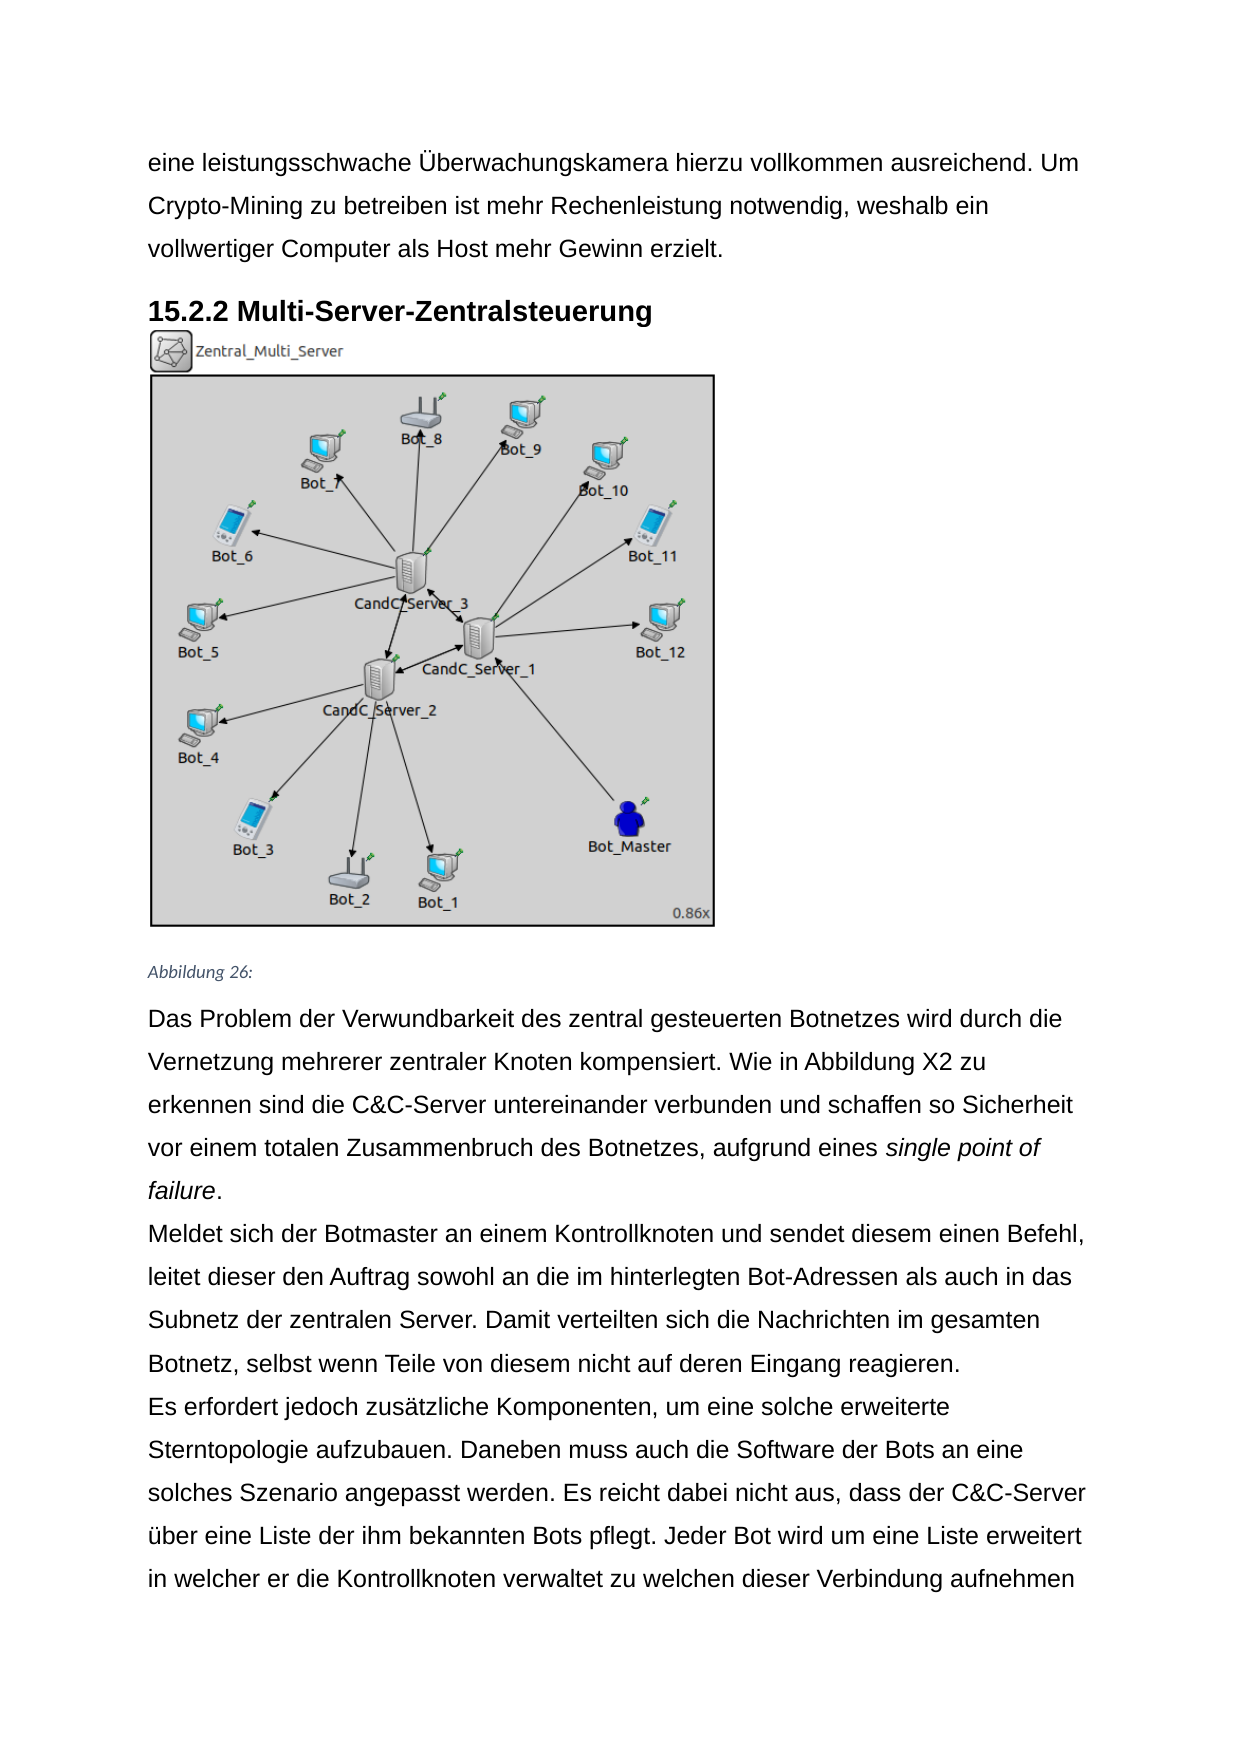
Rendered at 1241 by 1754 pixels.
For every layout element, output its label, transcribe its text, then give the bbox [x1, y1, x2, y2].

text Abbildung 26: [148, 960, 1093, 983]
text eine leistungsschwache Überwachungskamera hierzu vollkommen ausreichend. Um Crypto-Mining zu betreiben ist mehr Rechenleistung notwendig, weshalb ein vollwertiger Computer als Host mehr Gewinn erzielt. [148, 148, 1093, 263]
subtitle 15.2.2 Multi-Server-Zentralsteuerung [148, 294, 1093, 327]
text Das Problem der Verwundbarkeit des zentral gesteuerten Botnetzes wird durch die Vernetzung mehrerer zentraler Knoten kompensiert. Wie in Abbildung X2 zu erkennen sind die C&C-Server untereinander verbunden und schaffen so Sicherheit vor einem totalen Zusammenbruch des Botnetzes, aufgrund eines single point of failure. Meldet sich der Botmaster an einem Kontrollknoten und sendet diesem einen Befehl, leitet dieser den Auftrag sowohl an die im hinterlegten Bot-Adressen als auch in das Subnetz der zentralen Server. Damit verteilten sich die Nachrichten im gesamten Botnetz, selbst wenn Teile von diesem nicht auf deren Eingang reagieren. Es erfordert jedoch zusätzliche Komponenten, um eine solche erweiterte Sterntopologie aufzubauen. Daneben muss auch die Software der Bots an eine solches Szenario angepasst werden. Es reicht dabei nicht aus, dass der C&C-Server über eine Liste der ihm bekannten Bots pflegt. Jeder Bot wird um eine Liste erweitert in welcher er die Kontrollknoten verwaltet zu welchen dieser Verbindung aufnehmen [148, 1003, 1093, 1593]
